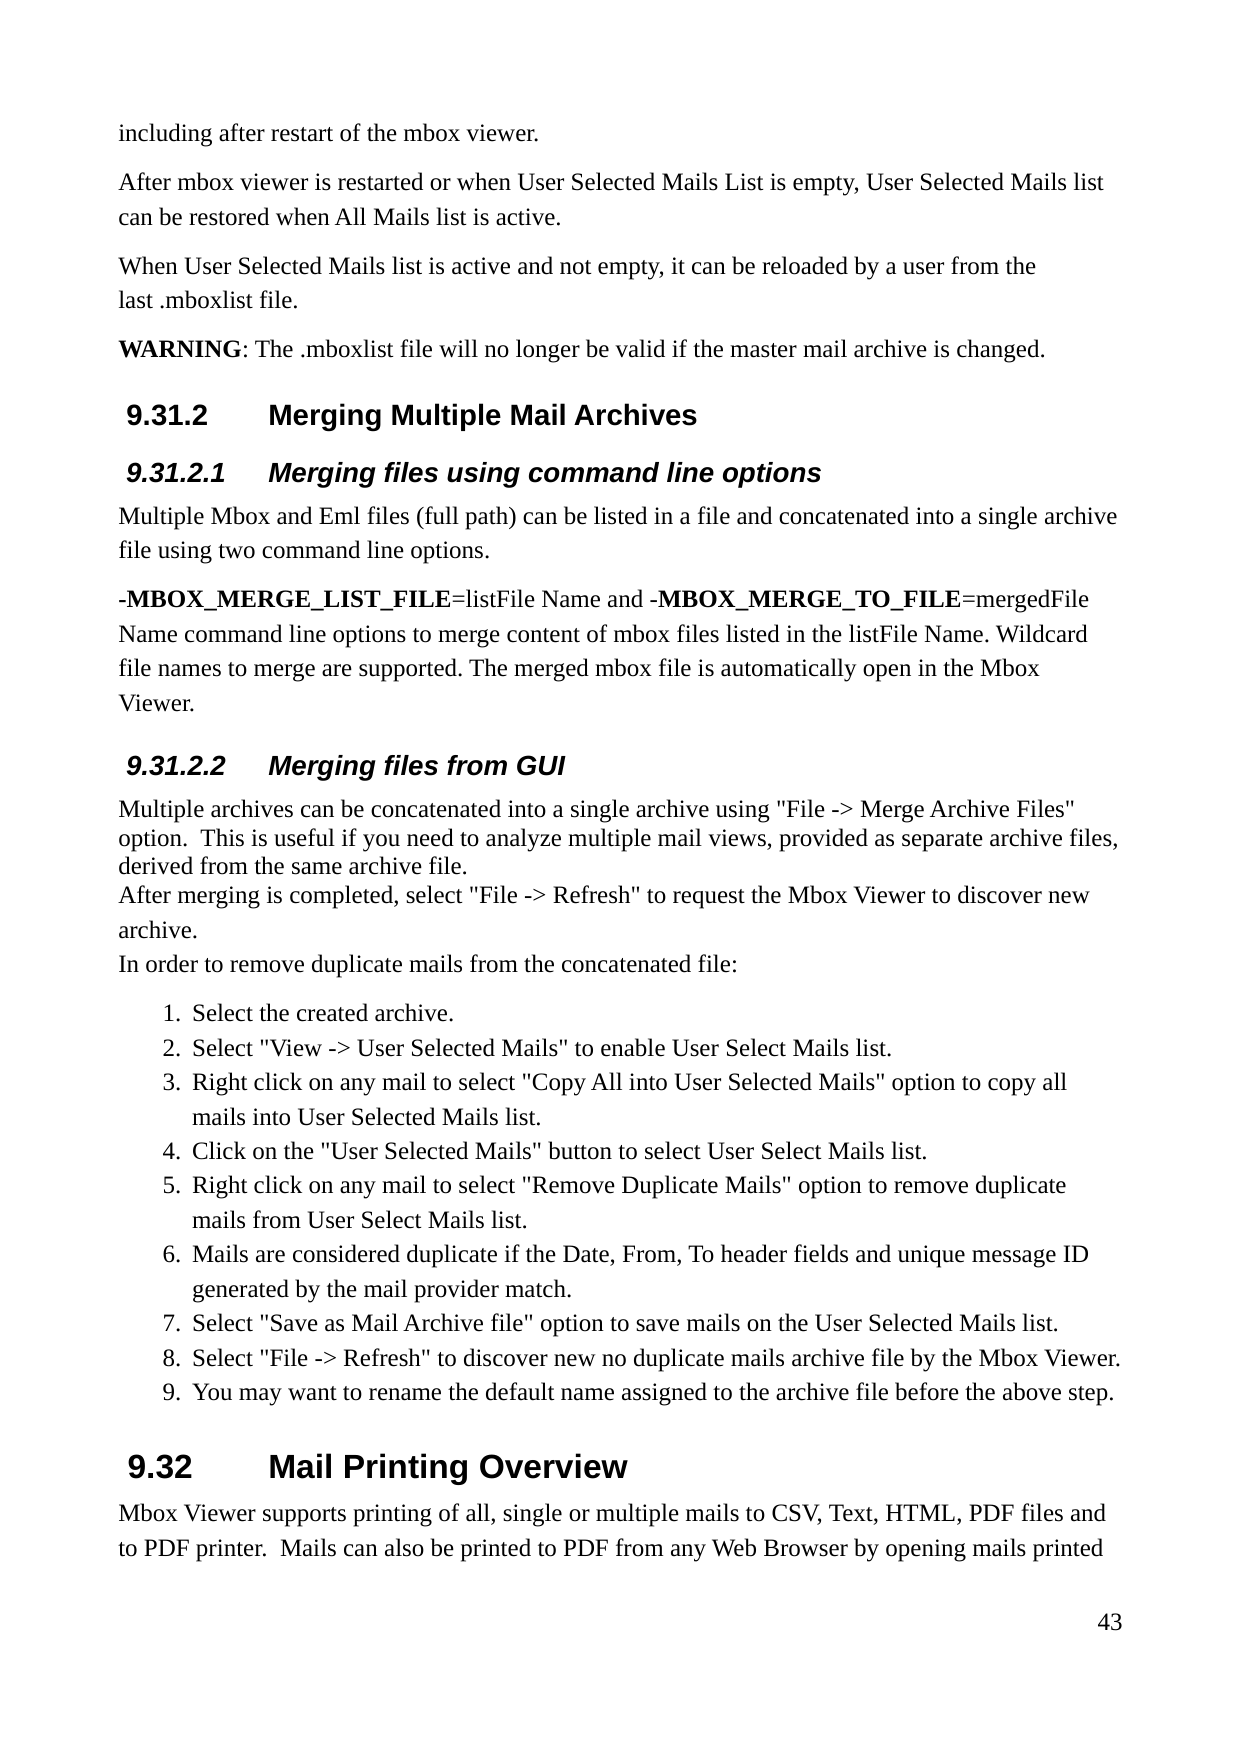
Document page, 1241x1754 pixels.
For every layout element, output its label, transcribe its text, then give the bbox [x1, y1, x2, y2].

subtitle Merging files using command line options [118, 457, 1122, 488]
text including after restart of the mbox viewer. [118, 118, 1122, 147]
list Right click on any mail to select "Remove Duplicate Mails" option to remove duplicate mails from User Select Mails list. [162, 1171, 1122, 1234]
text WARNING: The .mboxlist file will no longer be valid if the master mail archive is changed. [118, 334, 1122, 363]
text After mbox viewer is restarted or when User Selected Mails List is empty, User Selected Mails list can be restored when All Mails list is active. [118, 167, 1122, 230]
text Multiple archives can be concatenated into a single archive using "File -> Merge Archive Files" option. This is useful if you need to analyze multiple mail views, provided as separate archive files, derived from the same archive file. [118, 794, 1122, 880]
text When User Selected Mails list is active and not empty, it can be reloaded by a user from the last .mboxlist file. [118, 251, 1122, 314]
list Select "Save as Mail Archive file" option to save mails on the User Selected Mails list. [162, 1308, 1122, 1337]
list Mails are considered duplicate if the Date, From, To header fields and unique message ID generated by the mail provider match. [162, 1239, 1122, 1303]
subtitle Merging files from GUI [118, 749, 1122, 781]
subtitle Mail Printing Overview [118, 1447, 1122, 1486]
list Click on the "User Selected Mails" button to select User Select Mails list. [162, 1136, 1122, 1165]
list Select the created archive. [162, 998, 1122, 1027]
list Select "View -> User Selected Mails" to enable User Select Mails list. [162, 1033, 1122, 1061]
list You may want to rename the default name assigned to the archive file before the above step. [162, 1377, 1122, 1406]
text -MBOX_MERGE_LIST_FILE=listFile Name and -MBOX_MERGE_TO_FILE=mergedFile Name command line options to merge content of mbox files listed in the listFile Name. Wildcard file names to merge are supported. The merged mbox file is automatically open in the Mbox Viewer. [118, 584, 1122, 717]
list Select "File -> Refresh" to discover new no duplicate mails archive file by the Mbox Viewer. [162, 1343, 1122, 1372]
list Right click on any mail to select "Copy All into User Selected Mails" option to copy all mails into User Selected Mails list. [162, 1067, 1122, 1130]
text Mbox Viewer supports printing of all, single or multiple mails to CSV, Text, HTML, PDF files and to PDF printer. Mails can also be printed to PDF from any Web Browser by opening mails printed [118, 1498, 1122, 1562]
subtitle Merging Multiple Mail Archives [118, 398, 1122, 432]
text After merging is completed, select "File -> Refresh" to request the Mbox Viewer to discover new archive. In order to remove duplicate mails from the concatenated file: [118, 880, 1122, 978]
text Multiple Mbox and Eml files (full path) can be listed in a file and concatenated into a single archive file using two command line options. [118, 501, 1122, 564]
